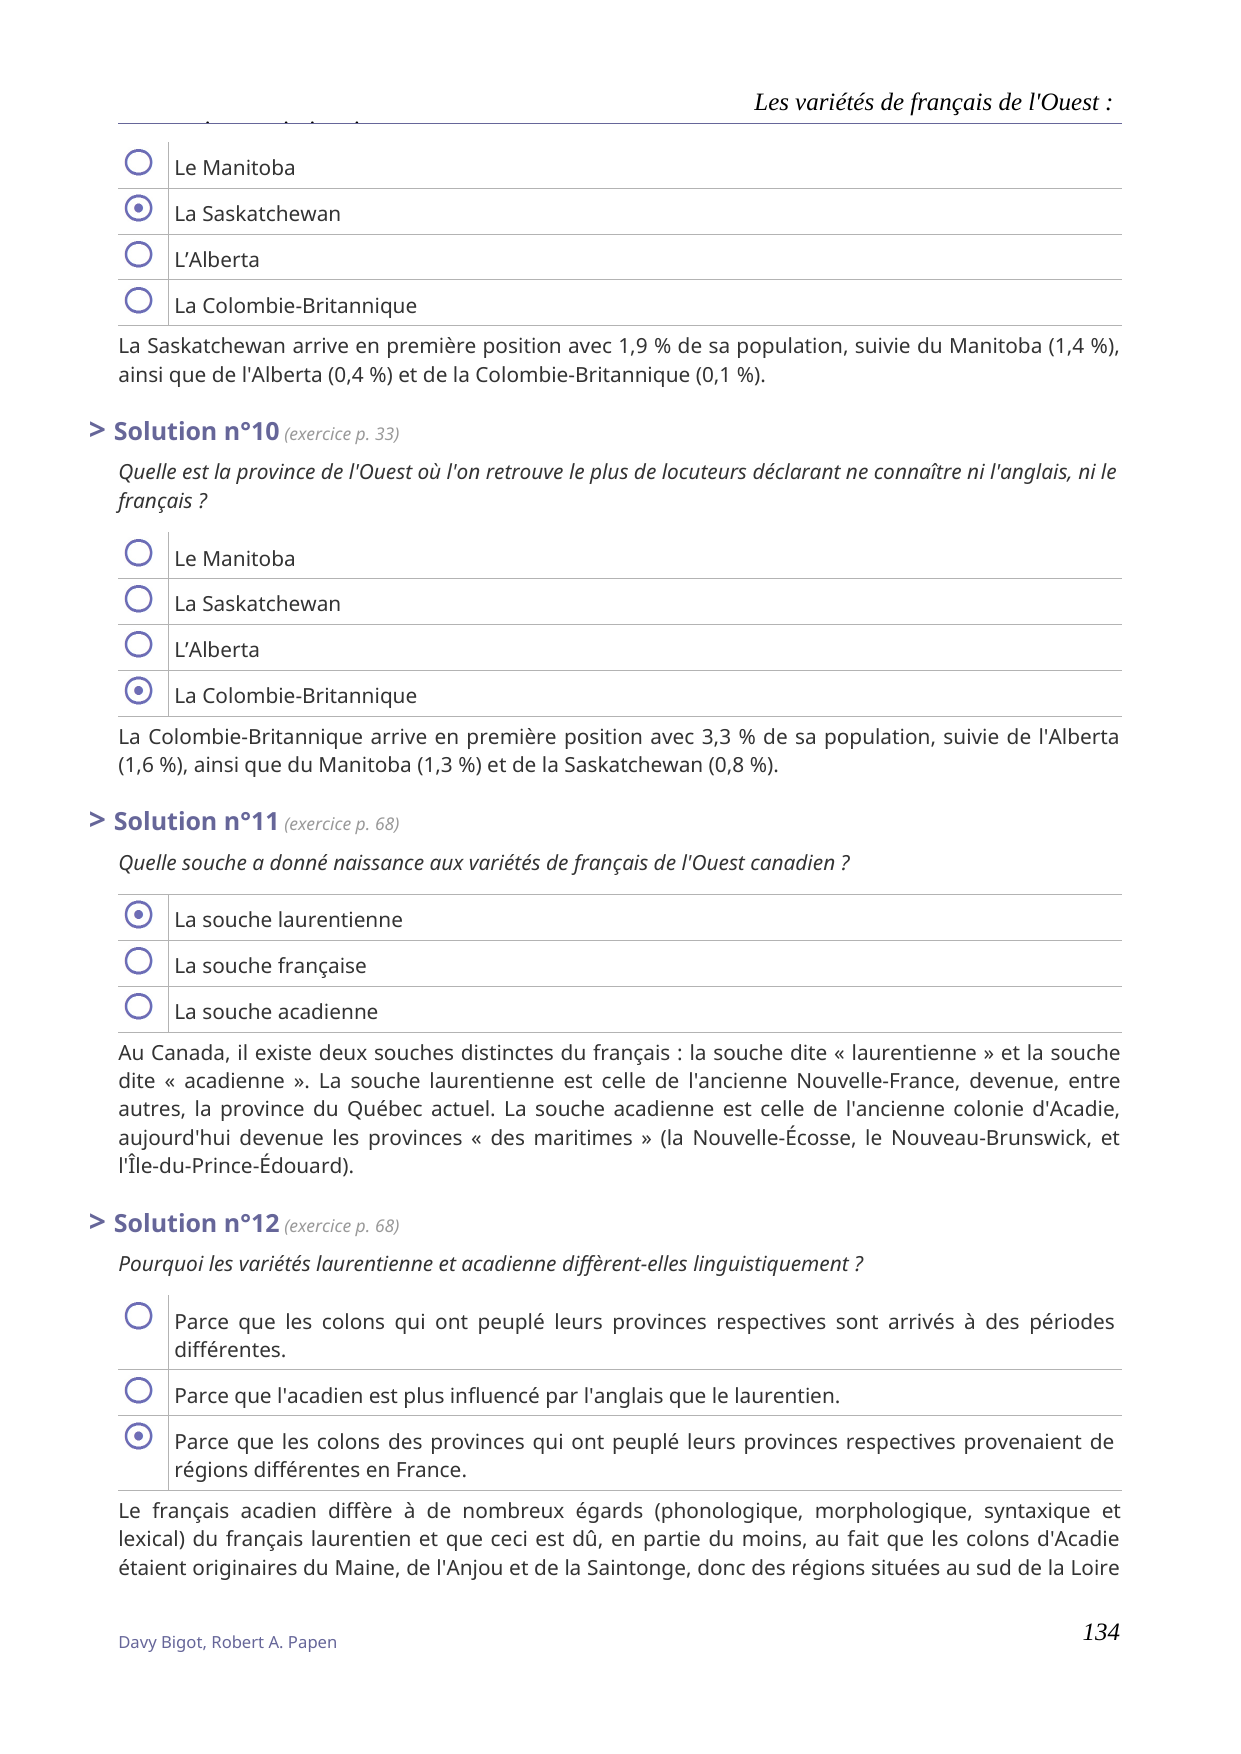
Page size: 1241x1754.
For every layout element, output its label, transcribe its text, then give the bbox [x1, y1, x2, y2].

table_cell Parce que l'acadien est plus influencé par l'anglais que le laurentien. [169, 1370, 1122, 1415]
text Quelle est la province de l'Ouest où l'on retrouve le plus de locuteurs déclarant ne connaître ni l'anglais, ni le français ? [118, 457, 1122, 514]
text La Saskatchewan arrive en première position avec 1,9 % de sa population, suivie du Manitoba (1,4 %), ainsi que de l'Alberta (0,4 %) et de la Colombie-Britannique (0,1 %). [118, 331, 1122, 388]
table_header [118, 895, 168, 940]
table_cell [118, 235, 168, 279]
picture [123, 991, 154, 1021]
picture [123, 583, 154, 614]
title > Solution n°12 (exercice p. 62) [89, 1200, 1122, 1241]
table_header Le Manitoba [169, 142, 1122, 188]
picture [123, 1375, 154, 1405]
table_header Le Manitoba [169, 532, 1122, 578]
picture [123, 1300, 154, 1331]
picture [123, 945, 154, 976]
picture [123, 537, 154, 568]
table_cell [118, 189, 168, 234]
picture [123, 899, 154, 930]
picture [123, 147, 154, 177]
table_cell La souche française [169, 941, 1122, 986]
picture [123, 193, 154, 223]
picture [123, 629, 154, 659]
picture [123, 239, 154, 269]
table_cell [118, 987, 168, 1032]
table_cell La souche acadienne [169, 987, 1122, 1032]
table_cell L’Alberta [169, 235, 1122, 279]
picture [123, 285, 154, 315]
text Pourquoi les variétés laurentienne et acadienne diffèrent-elles linguistiquement ? [118, 1249, 1122, 1277]
text Le français acadien diffère à de nombreux égards (phonologique, morphologique, syntaxique et lexical) du français laurentien et que ceci est dû, en partie du moins, au fait que les colons d'Acadie étaient originaires du Maine, de l'Anjou et de la Saintonge, donc des régions situées au sud de la Loire [118, 1496, 1122, 1581]
table_cell La Colombie-Britannique [169, 671, 1122, 716]
table_header [118, 532, 168, 578]
table_cell [118, 579, 168, 624]
table_cell L’Alberta [169, 625, 1122, 670]
table_header [118, 142, 168, 188]
table_cell Parce que les colons des provinces qui ont peuplé leurs provinces respectives provenaient de régions différentes en France. [169, 1416, 1122, 1490]
table_header [118, 1295, 168, 1369]
table_cell La Saskatchewan [169, 579, 1122, 624]
table_cell [118, 671, 168, 716]
table_cell [118, 1370, 168, 1415]
table_cell [118, 941, 168, 986]
picture [123, 1421, 154, 1451]
table_cell [118, 280, 168, 325]
text Quelle souche a donné naissance aux variétés de français de l'Ouest canadien ? [118, 848, 1122, 876]
table_cell [118, 1416, 168, 1490]
picture [123, 675, 154, 706]
table_cell La Colombie-Britannique [169, 280, 1122, 325]
table_header La souche laurentienne [169, 895, 1122, 940]
table_cell [118, 625, 168, 670]
text La Colombie-Britannique arrive en première position avec 3,3 % de sa population, suivie de l'Alberta (1,6 %), ainsi que du Manitoba (1,3 %) et de la Saskatchewan (0,8 %). [118, 722, 1122, 779]
table_header Parce que les colons qui ont peuplé leurs provinces respectives sont arrivés à des périodes différentes. [169, 1295, 1122, 1369]
text Au Canada, il existe deux souches distinctes du français : la souche dite « laurentienne » et la souche dite « acadienne ». La souche laurentienne est celle de l'ancienne Nouvelle-France, devenue, entre autres, la province du Québec actuel. La souche acadienne est celle de l'ancienne colonie d'Acadie, aujourd'hui devenue les provinces « des maritimes » (la Nouvelle-Écosse, le Nouveau-Brunswick, et l'Île-du-Prince-Édouard). [118, 1038, 1122, 1180]
title > Solution n°11 (exercice p. 61) [89, 799, 1122, 839]
title > Solution n°10 (exercice p. 30) [89, 408, 1122, 449]
table_cell La Saskatchewan [169, 189, 1122, 234]
